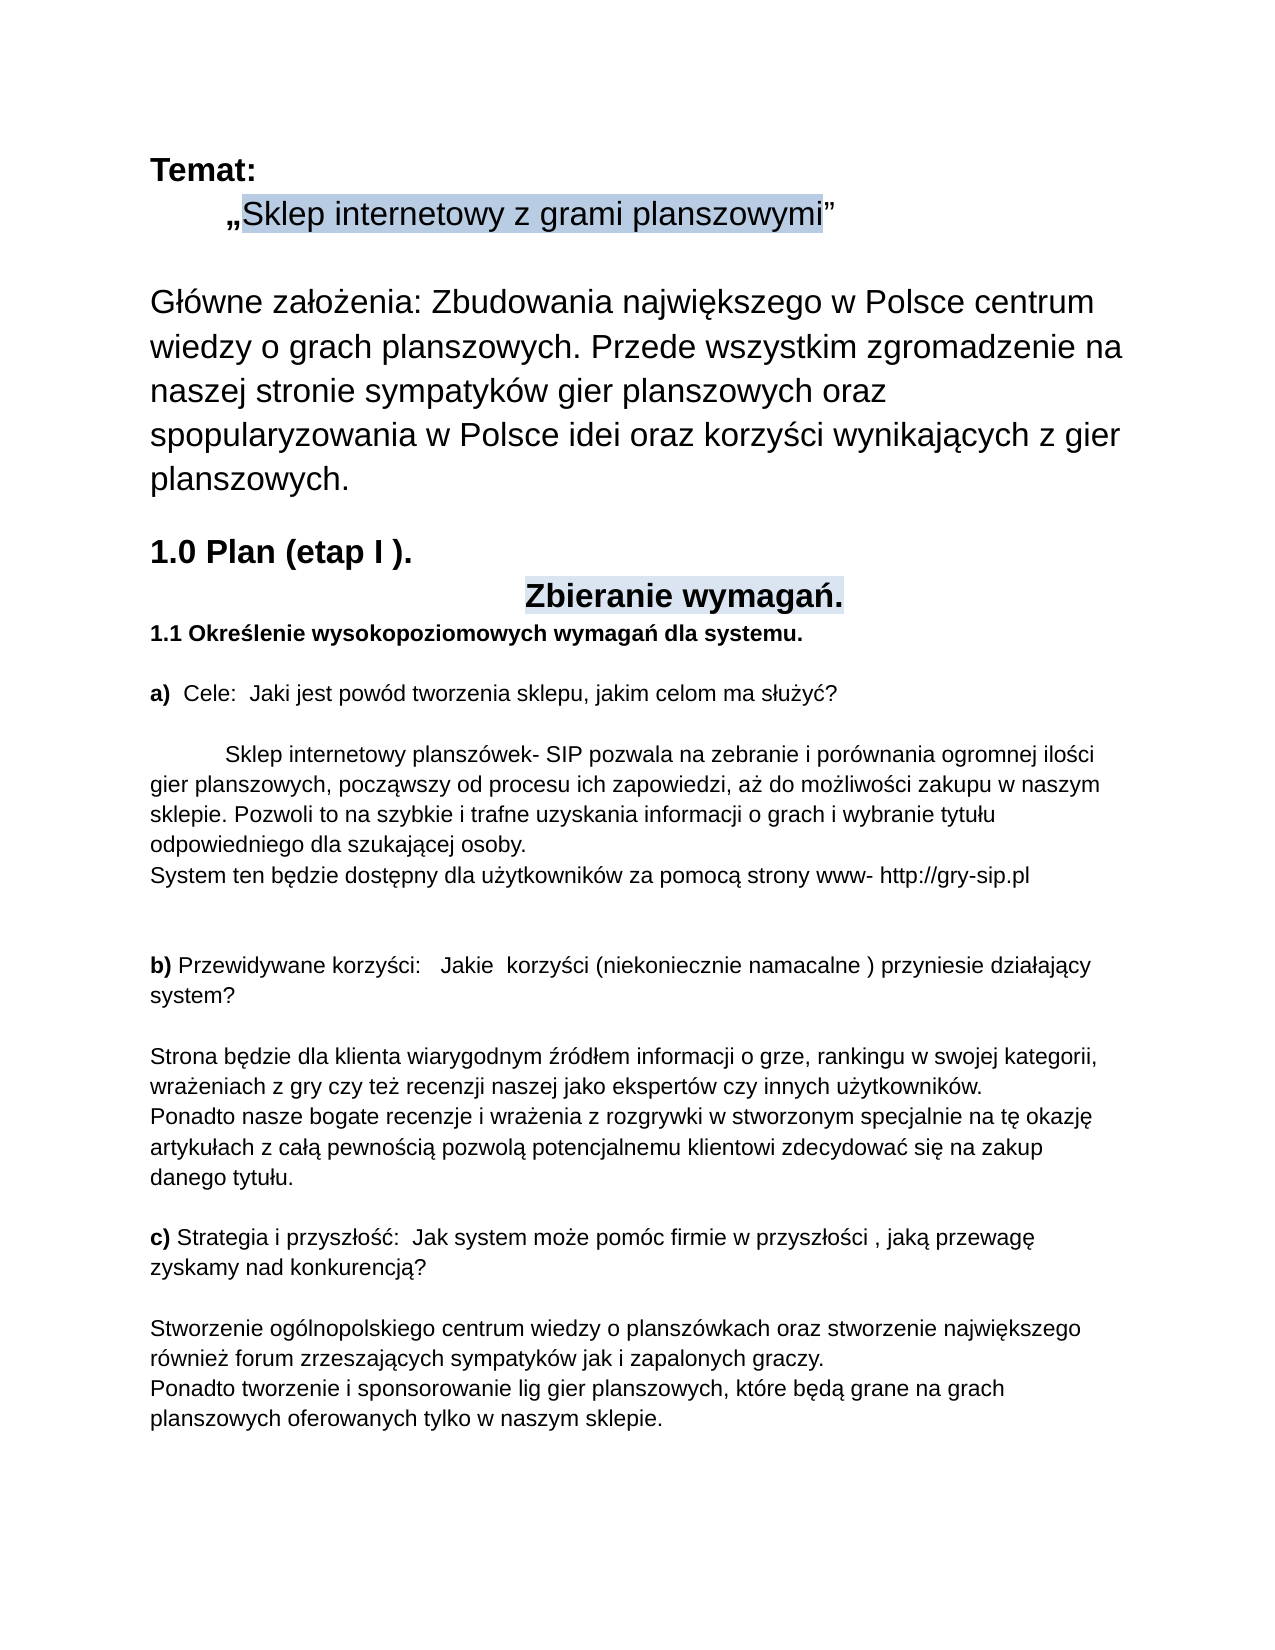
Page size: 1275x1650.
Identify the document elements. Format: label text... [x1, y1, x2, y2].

text a) Cele: Jaki jest powód tworzenia sklepu, jakim celom ma służyć? [150, 680, 1125, 707]
text Zbieranie wymagań. [150, 576, 1125, 614]
text Strona będzie dla klienta wiarygodnym źródłem informacji o grze, rankingu w swojej kategorii, wrażeniach z gry czy też recenzji naszej jako ekspertów czy innych użytkowników. Ponadto nasze bogate recenzje i wrażenia z rozgrywki w stworzonym specjalnie na tę okazję artykułach z całą pewnością pozwolą potencjalnemu klientowi zdecydować się na zakup danego tytułu. [150, 1043, 1125, 1190]
text Temat: [150, 150, 1125, 188]
text 1.1 Określenie wysokopoziomowych wymagań dla systemu. [150, 620, 1125, 646]
text c) Strategia i przyszłość: Jak system może pomóc firmie w przyszłości , jaką przewagę zyskamy nad konkurencją? Stworzenie ogólnopolskiego centrum wiedzy o planszówkach oraz stworzenie największego również forum zrzeszających sympatyków jak i zapalonych graczy. Ponadto tworzenie i sponsorowanie lig gier planszowych, które będą grane na grach planszowych oferowanych tylko w naszym sklepie. [150, 1224, 1125, 1432]
text Sklep internetowy planszówek- SIP pozwala na zebranie i porównania ogromnej ilości gier planszowych, począwszy od procesu ich zapowiedzi, aż do możliwości zakupu w naszym sklepie. Pozwoli to na szybkie i trafne uzyskania informacji o grach i wybranie tytułu odpowiedniego dla szukającej osoby. System ten będzie dostępny dla użytkowników za pomocą strony www- http://gry-sip.pl [150, 711, 1125, 888]
text 1.0 Plan (etap I ). [150, 532, 1125, 570]
text „Sklep internetowy z grami planszowymi” [150, 194, 1125, 233]
text b) Przewidywane korzyści: Jakie korzyści (niekoniecznie namacalne ) przyniesie działający system? [150, 952, 1125, 1009]
text Główne założenia: Zbudowania największego w Polsce centrum wiedzy o grach planszowych. Przede wszystkim zgromadzenie na naszej stronie sympatyków gier planszowych oraz spopularyzowania w Polsce idei oraz korzyści wynikających z gier planszowych. [150, 282, 1125, 528]
